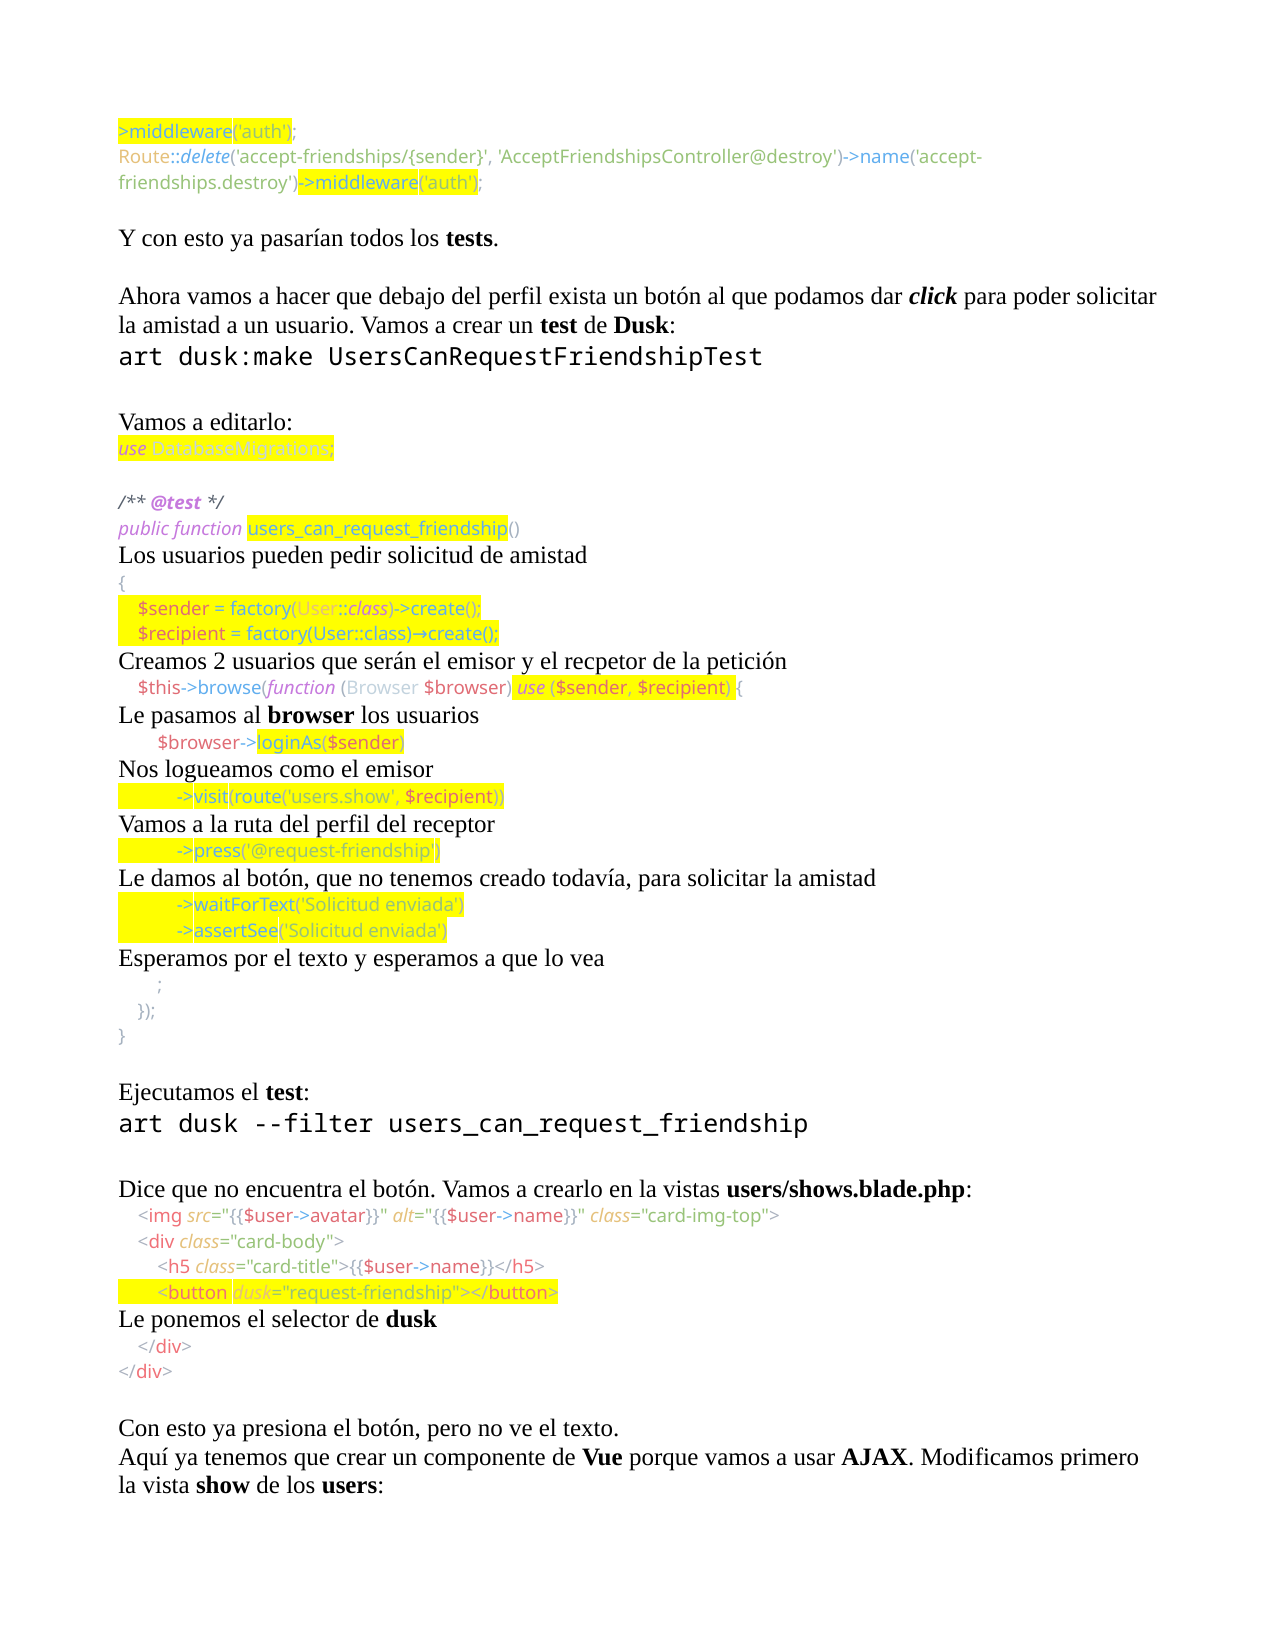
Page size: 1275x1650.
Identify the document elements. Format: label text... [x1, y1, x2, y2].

text ; }); } [118, 972, 1157, 1048]
text <img src="{{$user->avatar}}" alt="{{$user->name}}" class="card-img-top"> <div class="card-body"> <h5 class="card-title">{{$user->name}}</h5> <button dusk="request-friendship"></button> Le ponemos el selector de dusk [118, 1202, 1157, 1333]
text Y con esto ya pasarían todos los tests. [118, 223, 1157, 252]
text Con esto ya presiona el botón, pero no ve el texto. [118, 1413, 1157, 1442]
text >middleware('auth'); Route::delete('accept-friendships/{sender}', 'AcceptFriendshipsController@destroy')->name('accept-friendships.destroy')->middleware('auth'); [118, 118, 1157, 223]
text art dusk:make UsersCanRequestFriendshipTest Vamos a editarlo: [118, 338, 1157, 435]
text Aquí ya tenemos que crear un componente de Vue porque vamos a usar AJAX. Modificamos primero la vista show de los users: [118, 1442, 1157, 1499]
text Ahora vamos a hacer que debajo del perfil exista un botón al que podamos dar click para poder solicitar la amistad a un usuario. Vamos a crear un test de Dusk: [118, 281, 1157, 338]
text Ejecutamos el test: [118, 1077, 1157, 1106]
text { $sender = factory(User::class)->create(); $recipient = factory(User::class)→create(); Creamos 2 usuarios que serán el emisor y el recpetor de la petición $this->browse(function (Browser $browser) use ($sender, $recipient) { Le pasamos al browser los usuarios [118, 569, 1157, 729]
text art dusk --filter users_can_request_friendship Dice que no encuentra el botón. Vamos a crearlo en la vistas users/shows.blade.php: [118, 1106, 1157, 1202]
text ->press('@request-friendship') Le damos al botón, que no tenemos creado todavía, para solicitar la amistad [118, 837, 1157, 892]
text ->waitForText('Solicitud enviada') ->assertSee('Solicitud enviada') Esperamos por el texto y esperamos a que lo vea [118, 892, 1157, 972]
text $browser->loginAs($sender) Nos logueamos como el emisor ->visit(route('users.show', $recipient)) Vamos a la ruta del perfil del receptor [118, 729, 1157, 837]
text use DatabaseMigrations; /** @test */ public function users_can_request_friendship() Los usuarios pueden pedir solicitud de amistad [118, 435, 1157, 569]
text </div> </div> [118, 1333, 1157, 1384]
